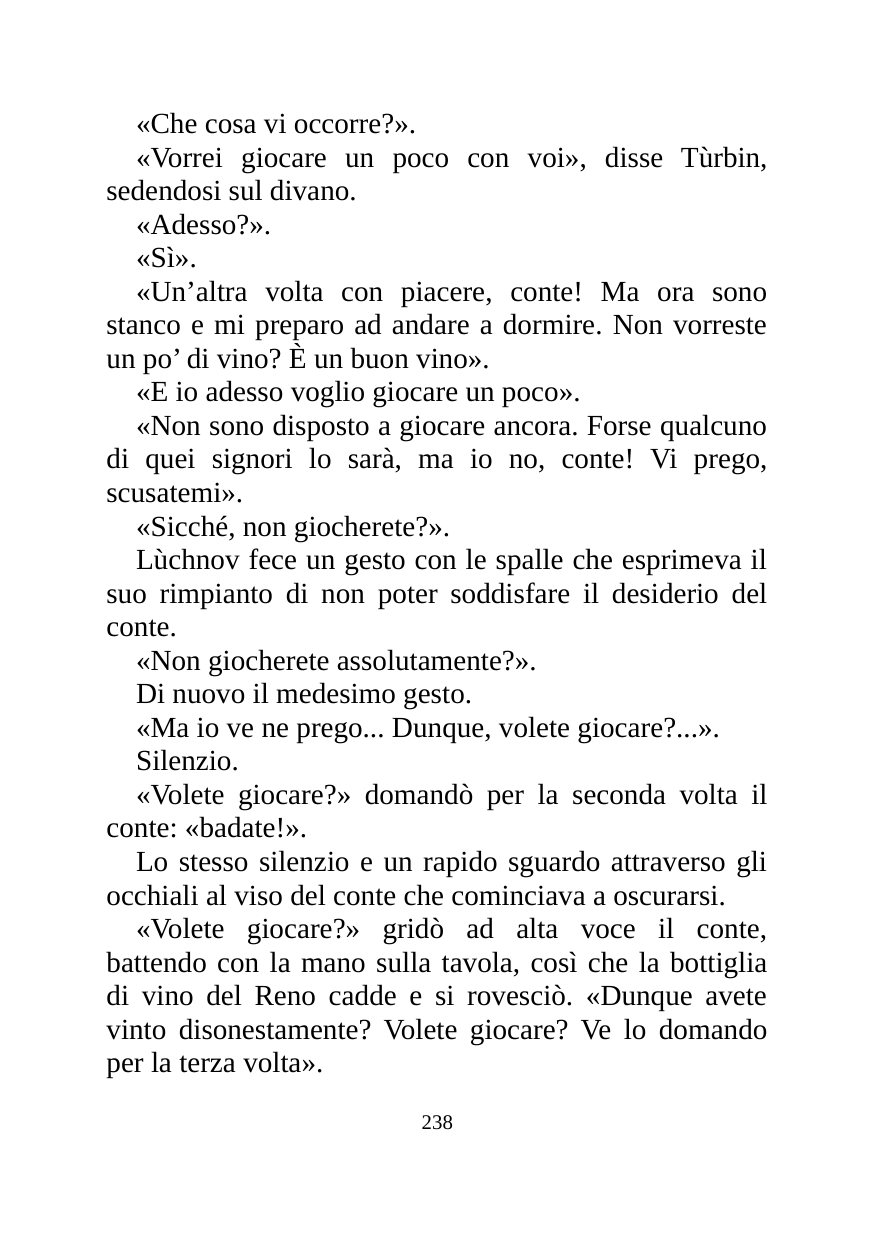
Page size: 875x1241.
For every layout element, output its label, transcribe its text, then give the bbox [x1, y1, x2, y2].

text «Che cosa vi occorre?». [106, 106, 768, 140]
text Di nuovo il medesimo gesto. [106, 676, 768, 710]
text «Non giocherete assolutamente?». [106, 643, 768, 676]
text «Vorrei giocare un poco con voi», disse Tùrbin, sedendosi sul divano. [106, 140, 768, 207]
text «Non sono disposto a giocare ancora. Forse qualcuno di quei signori lo sarà, ma io no, conte! Vi prego, scusatemi». [106, 408, 768, 509]
text «Volete giocare?» domandò per la seconda volta il conte: «badate!». [106, 777, 768, 844]
text «Ma io ve ne prego... Dunque, volete giocare?...». [106, 710, 768, 743]
text «Sì». [106, 240, 768, 274]
text Lo stesso silenzio e un rapido sguardo attraverso gli occhiali al viso del conte che cominciava a oscurarsi. [106, 844, 768, 911]
text «Un’altra volta con piacere, conte! Ma ora sono stanco e mi preparo ad andare a dormire. Non vorreste un po’ di vino? È un buon vino». [106, 274, 768, 374]
text «E io adesso voglio giocare un poco». [106, 374, 768, 408]
text Silenzio. [106, 743, 768, 777]
text «Adesso?». [106, 207, 768, 240]
text «Volete giocare?» gridò ad alta voce il conte, battendo con la mano sulla tavola, così che la bottiglia di vino del Reno cadde e si rovesciò. «Dunque avete vinto disonestamente? Volete giocare? Ve lo domando per la terza volta». [106, 911, 768, 1079]
text «Sicché, non giocherete?». [106, 509, 768, 542]
text Lùchnov fece un gesto con le spalle che esprimeva il suo rimpianto di non poter soddisfare il desiderio del conte. [106, 542, 768, 643]
